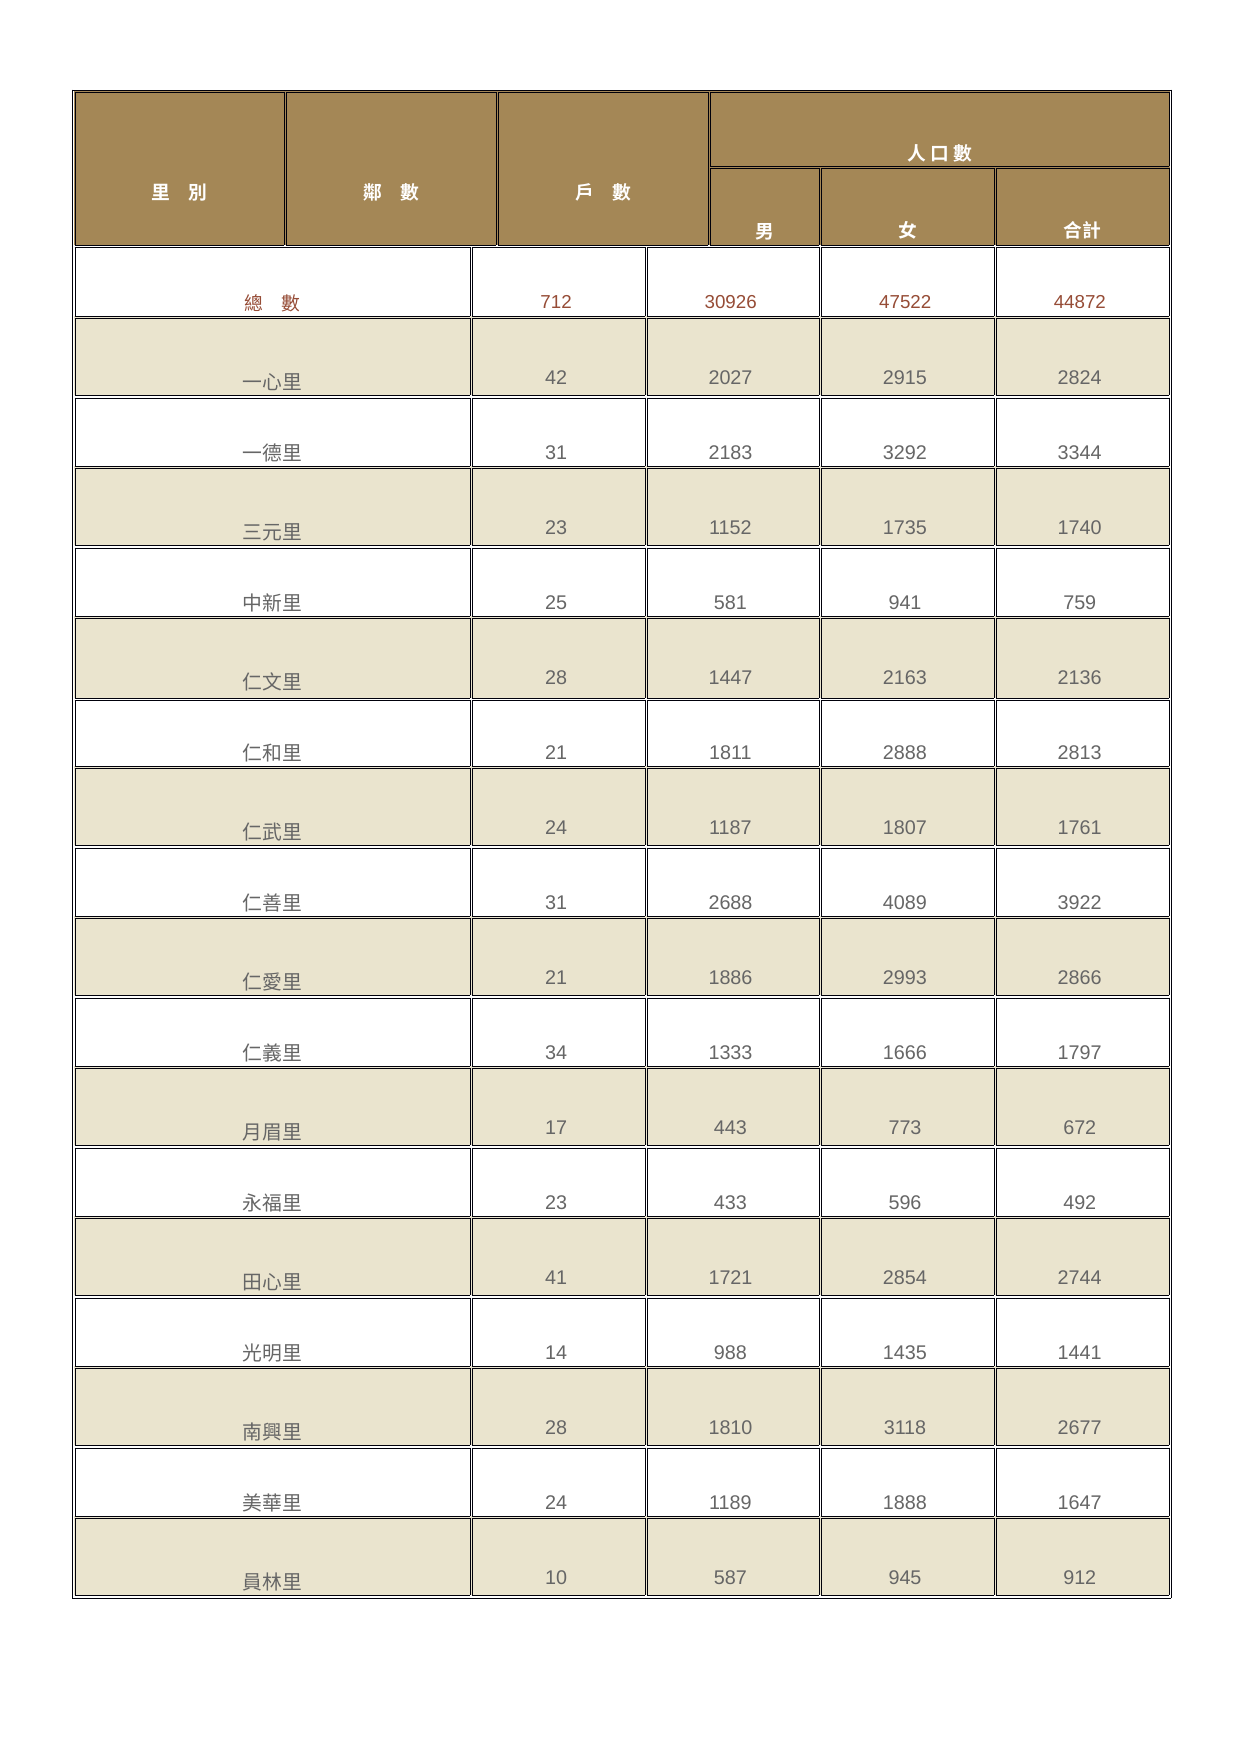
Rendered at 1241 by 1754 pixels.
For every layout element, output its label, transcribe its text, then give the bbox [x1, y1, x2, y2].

table_cell 1189 [648, 1449, 819, 1516]
table_cell 2677 [997, 1369, 1169, 1445]
table_cell 2813 [997, 701, 1169, 766]
table_cell 759 [997, 549, 1169, 616]
table_cell 14 [473, 1299, 645, 1366]
table_cell 672 [997, 1069, 1169, 1145]
table_cell 25 [473, 549, 645, 616]
table_cell 里 別 [76, 93, 284, 245]
table_cell 24 [473, 769, 645, 845]
table_cell 月眉里 [76, 1069, 470, 1145]
table_cell 1797 [997, 999, 1169, 1066]
table_cell 2027 [648, 319, 819, 395]
table_cell 合計 [997, 169, 1169, 245]
table_cell 1333 [648, 999, 819, 1066]
table_cell 1811 [648, 701, 819, 766]
table_cell 2866 [997, 919, 1169, 995]
table_cell 仁武里 [76, 769, 470, 845]
table_cell 30926 [648, 248, 819, 316]
table_cell 永福里 [76, 1149, 470, 1216]
table_cell 2993 [822, 919, 994, 995]
table_cell 28 [473, 619, 645, 698]
table_cell 31 [473, 399, 645, 466]
table_cell 鄰 數 [287, 93, 496, 245]
table_cell 1721 [648, 1219, 819, 1295]
table_cell 24 [473, 1449, 645, 1516]
table_cell 1187 [648, 769, 819, 845]
table_cell 仁文里 [76, 619, 470, 698]
table_cell 712 [473, 248, 645, 316]
table_cell 2163 [822, 619, 994, 698]
table_cell 581 [648, 549, 819, 616]
table_cell 912 [997, 1519, 1169, 1595]
table_cell 仁義里 [76, 999, 470, 1066]
table_cell 4089 [822, 849, 994, 916]
table_cell 人 口 數 [711, 93, 1169, 166]
table_cell 1888 [822, 1449, 994, 1516]
table_cell 仁善里 [76, 849, 470, 916]
table_cell 21 [473, 701, 645, 766]
table_cell 42 [473, 319, 645, 395]
table_cell 一德里 [76, 399, 470, 466]
table_cell 女 [822, 169, 994, 245]
table_cell 47522 [822, 248, 994, 316]
table_cell 2915 [822, 319, 994, 395]
table_cell 3344 [997, 399, 1169, 466]
table_cell 3118 [822, 1369, 994, 1445]
table_cell 一心里 [76, 319, 470, 395]
table_cell 2854 [822, 1219, 994, 1295]
table_cell 2688 [648, 849, 819, 916]
table_cell 1666 [822, 999, 994, 1066]
table_cell 492 [997, 1149, 1169, 1216]
table_cell 2824 [997, 319, 1169, 395]
table_cell 34 [473, 999, 645, 1066]
table_cell 男 [711, 169, 819, 245]
table_cell 1810 [648, 1369, 819, 1445]
table_cell 44872 [997, 248, 1169, 316]
table_cell 光明里 [76, 1299, 470, 1366]
table_cell 員林里 [76, 1519, 470, 1595]
table_cell 中新里 [76, 549, 470, 616]
table_cell 10 [473, 1519, 645, 1595]
table_cell 戶 數 [499, 93, 708, 245]
table_cell 南興里 [76, 1369, 470, 1445]
table_cell 1807 [822, 769, 994, 845]
table_cell 仁和里 [76, 701, 470, 766]
table_cell 3292 [822, 399, 994, 466]
table_cell 433 [648, 1149, 819, 1216]
table_cell 美華里 [76, 1449, 470, 1516]
table_cell 41 [473, 1219, 645, 1295]
table_cell 31 [473, 849, 645, 916]
table_cell 1435 [822, 1299, 994, 1366]
table_cell 17 [473, 1069, 645, 1145]
table_cell 1886 [648, 919, 819, 995]
table_cell 三元里 [76, 469, 470, 545]
table_cell 2888 [822, 701, 994, 766]
table_cell 2136 [997, 619, 1169, 698]
table_cell 1647 [997, 1449, 1169, 1516]
table_cell 1735 [822, 469, 994, 545]
table_cell 田心里 [76, 1219, 470, 1295]
table_cell 587 [648, 1519, 819, 1595]
table_cell 945 [822, 1519, 994, 1595]
table_cell 23 [473, 469, 645, 545]
table_cell 2183 [648, 399, 819, 466]
table_cell 1447 [648, 619, 819, 698]
table_cell 1152 [648, 469, 819, 545]
table_cell 1740 [997, 469, 1169, 545]
table_cell 941 [822, 549, 994, 616]
table_cell 1761 [997, 769, 1169, 845]
table_cell 2744 [997, 1219, 1169, 1295]
table_cell 596 [822, 1149, 994, 1216]
table_cell 總 數 [76, 248, 470, 316]
table_cell 28 [473, 1369, 645, 1445]
table_cell 988 [648, 1299, 819, 1366]
table_cell 1441 [997, 1299, 1169, 1366]
table_cell 773 [822, 1069, 994, 1145]
table_cell 仁愛里 [76, 919, 470, 995]
table_cell 443 [648, 1069, 819, 1145]
table_cell 3922 [997, 849, 1169, 916]
table_cell 23 [473, 1149, 645, 1216]
table_cell 21 [473, 919, 645, 995]
